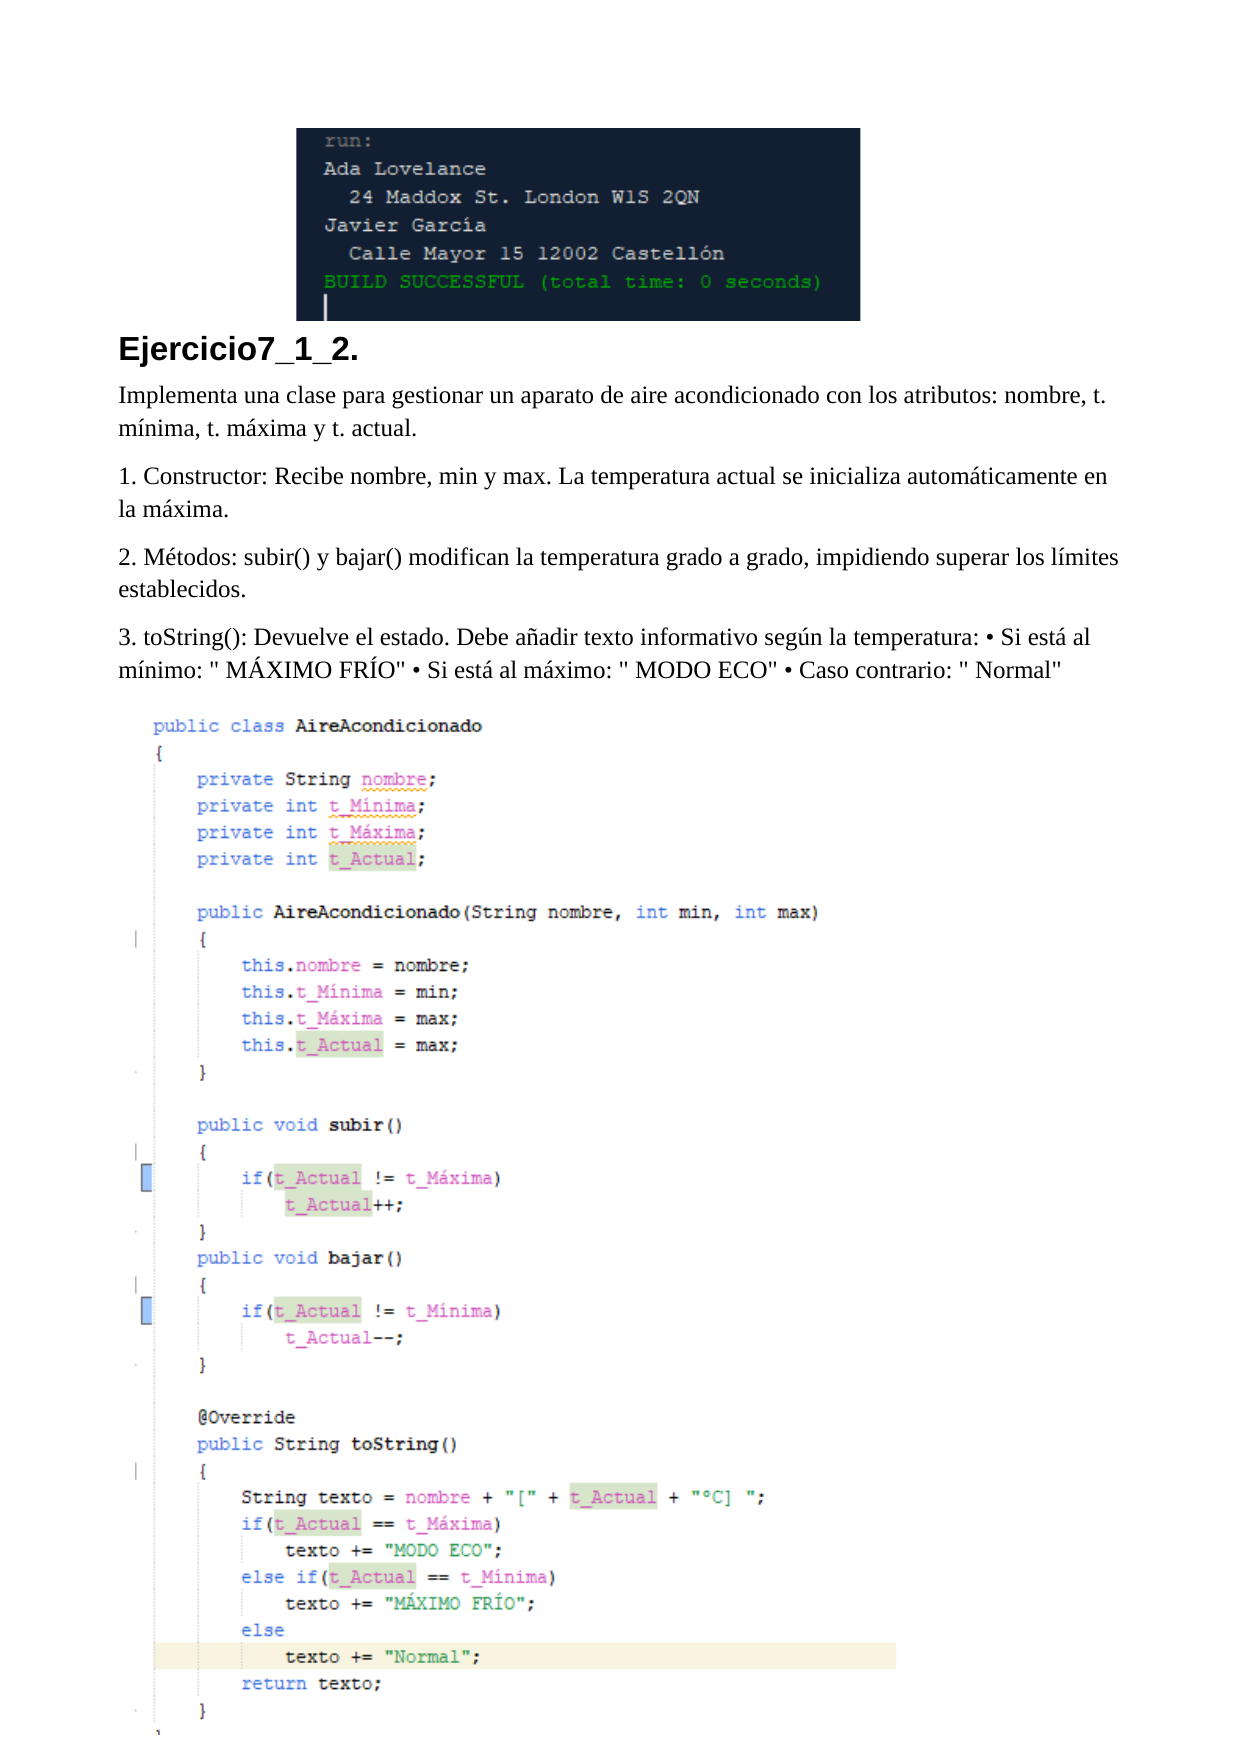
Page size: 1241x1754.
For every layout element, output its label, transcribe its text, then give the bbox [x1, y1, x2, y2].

text Implementa una clase para gestionar un aparato de aire acondicionado con los atributos: nombre, t. mínima, t. máxima y t. actual. [118, 380, 1122, 442]
text 1. Constructor: Recibe nombre, min y max. La temperatura actual se inicializa automáticamente en la máxima. [118, 461, 1122, 523]
subtitle Ejercicio7_1_2. [118, 329, 1122, 368]
picture [135, 719, 897, 1735]
text 2. Métodos: subir() y bajar() modifican la temperatura grado a grado, impidiendo superar los límites establecidos. [118, 542, 1122, 603]
text 3. toString(): Devuelve el estado. Debe añadir texto informativo según la temperatura: • Si está al mínimo: " MÁXIMO FRÍO" • Si está al máximo: " MODO ECO" • Caso contrario: " Normal" [118, 622, 1122, 684]
picture [296, 128, 861, 321]
